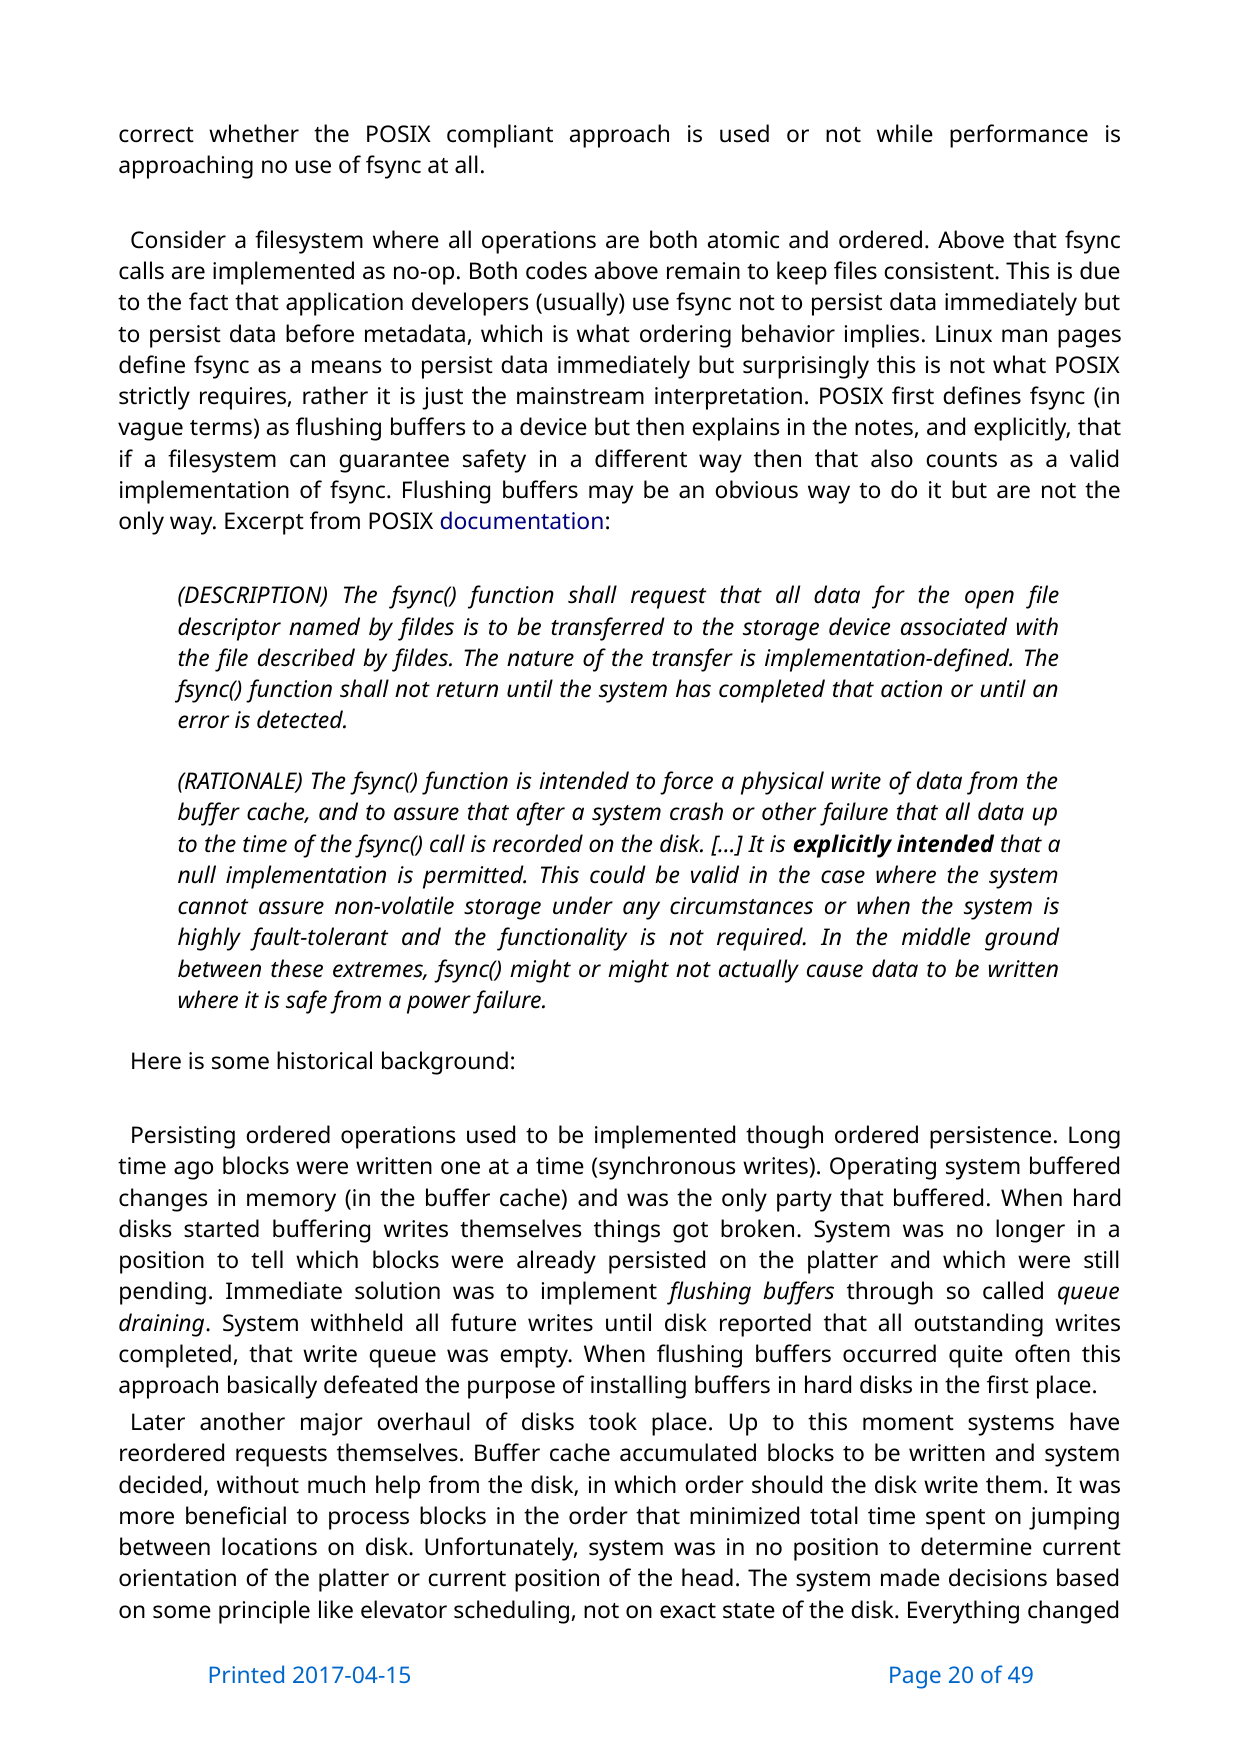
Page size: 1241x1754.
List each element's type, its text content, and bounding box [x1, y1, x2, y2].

text Here is some historical background: [118, 1044, 1122, 1076]
text (RATIONALE) The fsync() function is intended to force a physical write of data from the buffer cache, and to assure that after a system crash or other failure that all data up to the time of the fsync() call is recorded on the disk. […] It is explicitly intended that a null implementation is permitted. This could be valid in the case where the system cannot assure non-volatile storage under any circumstances or when the system is highly fault-tolerant and the functionality is not required. In the middle ground between these extremes, fsync() might or might not actually cause data to be written where it is safe from a power failure. [177, 765, 1063, 1015]
text correct whether the POSIX compliant approach is used or not while performance is approaching no use of fsync at all. [118, 118, 1122, 181]
text Later another major overhaul of disks took place. Up to this moment systems have reordered requests themselves. Buffer cache accumulated blocks to be written and system decided, without much help from the disk, in which order should the disk write them. It was more beneficial to process blocks in the order that minimized total time spent on jumping between locations on disk. Unfortunately, system was in no position to determine current orientation of the platter or current position of the head. The system made decisions based on some principle like elevator scheduling, not on exact state of the disk. Everything changed [118, 1406, 1122, 1625]
text Consider a filesystem where all operations are both atomic and ordered. Above that fsync calls are implemented as no-op. Both codes above remain to keep files consistent. This is due to the fact that application developers (usually) use fsync not to persist data immediately but to persist data before metadata, which is what ordering behavior implies. Linux man pages define fsync as a means to persist data immediately but surprisingly this is not what POSIX strictly requires, rather it is just the mainstream interpretation. POSIX first defines fsync (in vague terms) as flushing buffers to a device but then explains in the notes, and explicitly, that if a filesystem can guarantee safety in a different way then that also counts as a valid implementation of fsync. Flushing buffers may be an obvious way to do it but are not the only way. Excerpt from POSIX documentation: [118, 224, 1122, 536]
text (DESCRIPTION) The fsync() function shall request that all data for the open file descriptor named by fildes is to be transferred to the storage device associated with the file described by fildes. The nature of the transfer is implementation-defined. The fsync() function shall not return until the system has completed that action or until an error is detected. [177, 579, 1063, 736]
text Persisting ordered operations used to be implemented though ordered persistence. Long time ago blocks were written one at a time (synchronous writes). Operating system buffered changes in memory (in the buffer cache) and was the only party that buffered. When hard disks started buffering writes themselves things got broken. System was no longer in a position to tell which blocks were already persisted on the platter and which were still pending. Immediate solution was to implement flushing buffers through so called queue draining. System withheld all future writes until disk reported that all outstanding writes completed, that write queue was empty. When flushing buffers occurred quite often this approach basically defeated the purpose of installing buffers in hard disks in the first place. [118, 1119, 1122, 1400]
